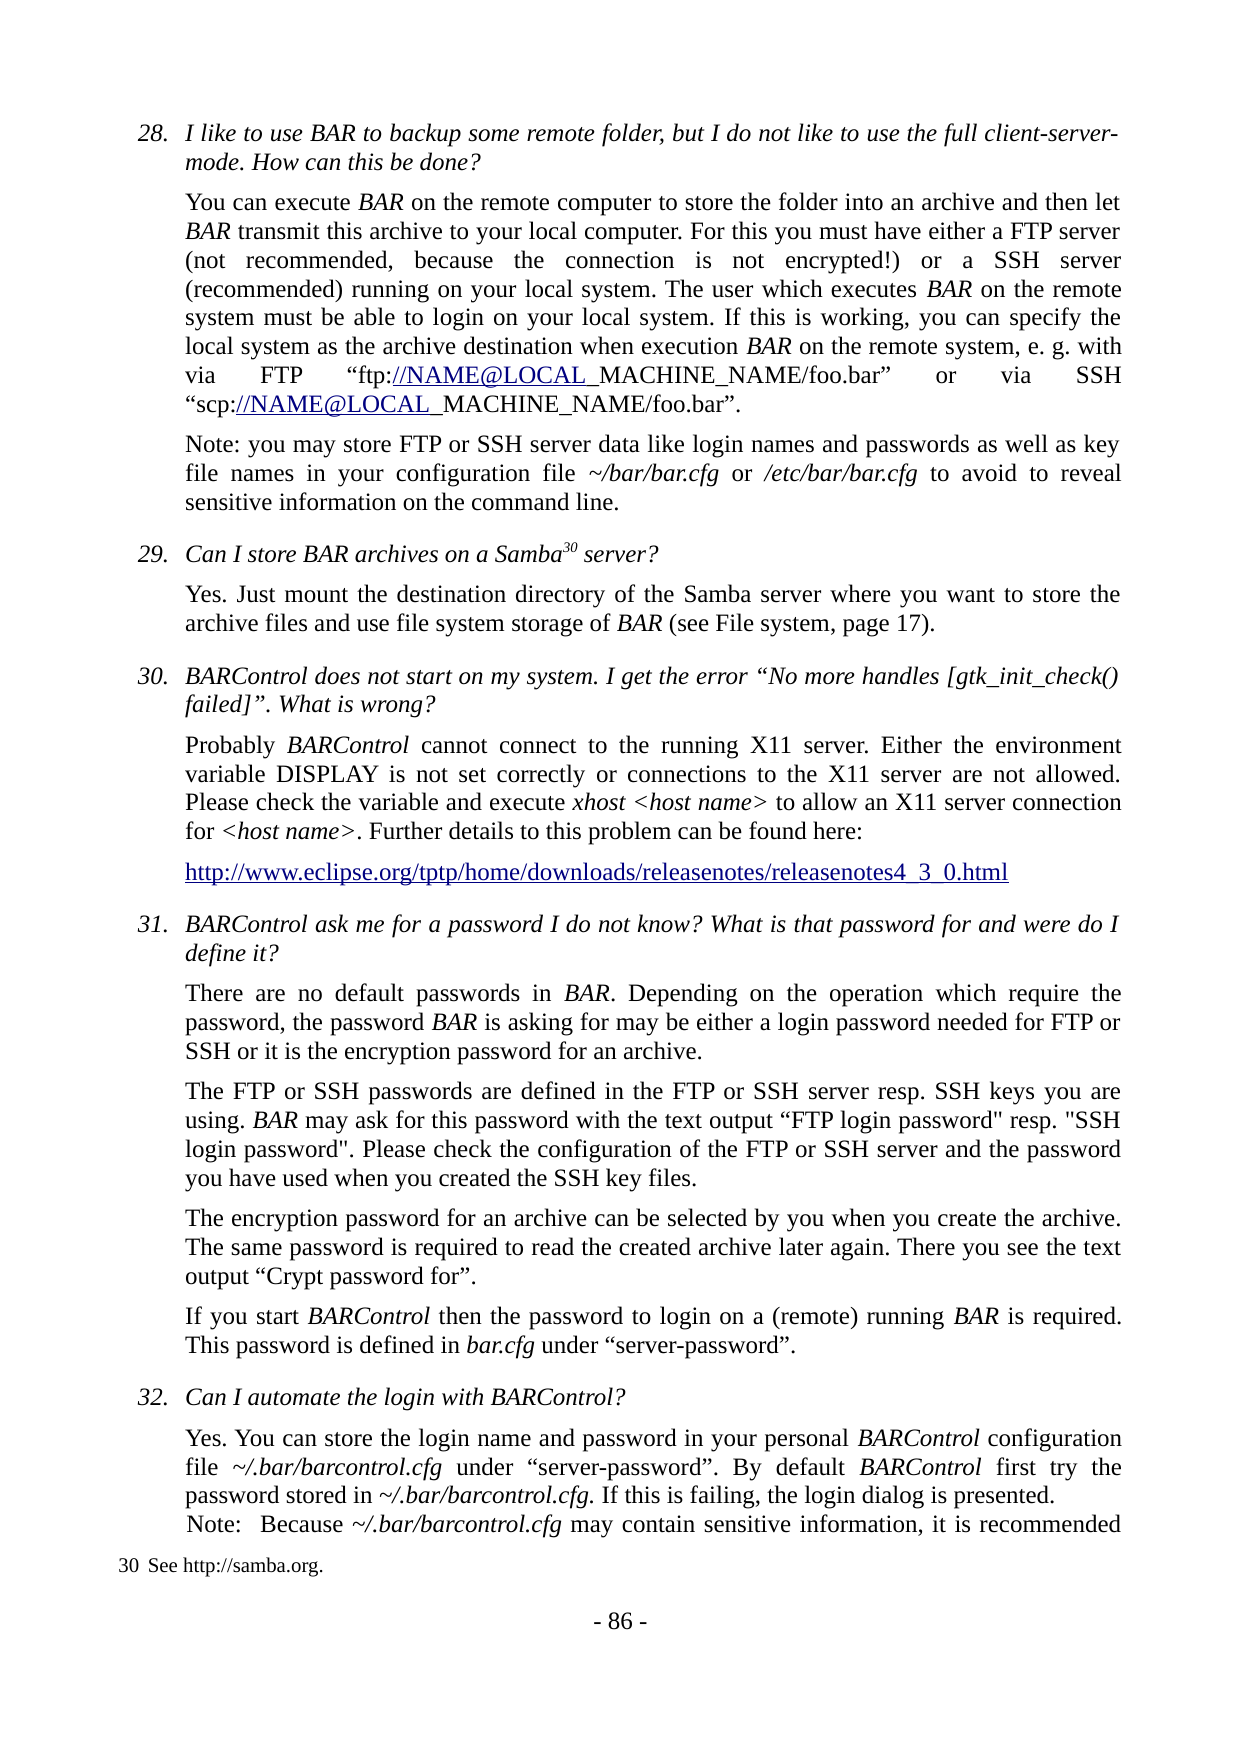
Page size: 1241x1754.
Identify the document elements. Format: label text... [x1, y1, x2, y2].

text Probably BARControl cannot connect to the running X11 server. Either the environment variable DISPLAY is not set correctly or connections to the X11 server are not allowed. Please check the variable and execute xhost <host name> to allow an X11 server connection for <host name>. Further details to this problem can be found here: [185, 730, 1122, 845]
list I like to use BAR to backup some remote folder, but I do not like to use the full client-server-mode. How can this be done? [138, 118, 1122, 176]
text If you start BARControl then the password to login on a (remote) running BAR is required. This password is defined in bar.cfg under “server-password”. [185, 1301, 1122, 1359]
text Note: you may store FTP or SSH server data like login names and passwords as well as key file names in your configuration file ~/bar/bar.cfg or /etc/bar/bar.cfg to avoid to reveal sensitive information on the command line. [185, 429, 1122, 515]
list BARControl ask me for a password I do not know? What is that password for and were do I define it? [138, 909, 1122, 967]
text You can execute BAR on the remote computer to store the folder into an archive and then let BAR transmit this archive to your local computer. For this you must have either a FTP server (not recommended, because the connection is not encrypted!) or a SSH server (recommended) running on your local system. The user which executes BAR on the remote system must be able to login on your local system. If this is working, you can specify the local system as the archive destination when execution BAR on the remote system, e. g. with via FTP “ftp://NAME@LOCAL_MACHINE_NAME/foo.bar” or via SSH “scp://NAME@LOCAL_MACHINE_NAME/foo.bar”. [185, 187, 1122, 417]
text The encryption password for an archive can be selected by you when you create the archive. The same password is required to read the created archive later again. There you see the text output “Crypt password for”. [185, 1203, 1122, 1289]
list BARControl does not start on my system. I get the error “No more handles [gtk_init_check() failed]”. What is wrong? [138, 661, 1122, 718]
list Can I automate the login with BARControl? [138, 1382, 1122, 1411]
text Yes. Just mount the destination directory of the Samba server where you want to store the archive files and use file system storage of BAR (see File system, page 17). [185, 579, 1122, 637]
text http://www.eclipse.org/tptp/home/downloads/releasenotes/releasenotes4_3_0.html [185, 857, 1122, 886]
text Note: Because ~/.bar/barcontrol.cfg may contain sensitive information, it is recommended [186, 1509, 1122, 1538]
text There are no default passwords in BAR. Depending on the operation which require the password, the password BAR is asking for may be either a login password needed for FTP or SSH or it is the encryption password for an archive. [185, 978, 1122, 1065]
list Can I store BAR archives on a Samba server? [138, 539, 1122, 568]
text Yes. You can store the login name and password in your personal BARControl configuration file ~/.bar/barcontrol.cfg under “server-password”. By default BARControl first try the password stored in ~/.bar/barcontrol.cfg. If this is failing, the login dialog is presented. [185, 1423, 1122, 1509]
list See http://samba.org. [118, 1553, 1122, 1577]
text The FTP or SSH passwords are defined in the FTP or SSH server resp. SSH keys you are using. BAR may ask for this password with the text output “FTP login password" resp. "SSH login password". Please check the configuration of the FTP or SSH server and the password you have used when you created the SSH key files. [185, 1076, 1122, 1191]
